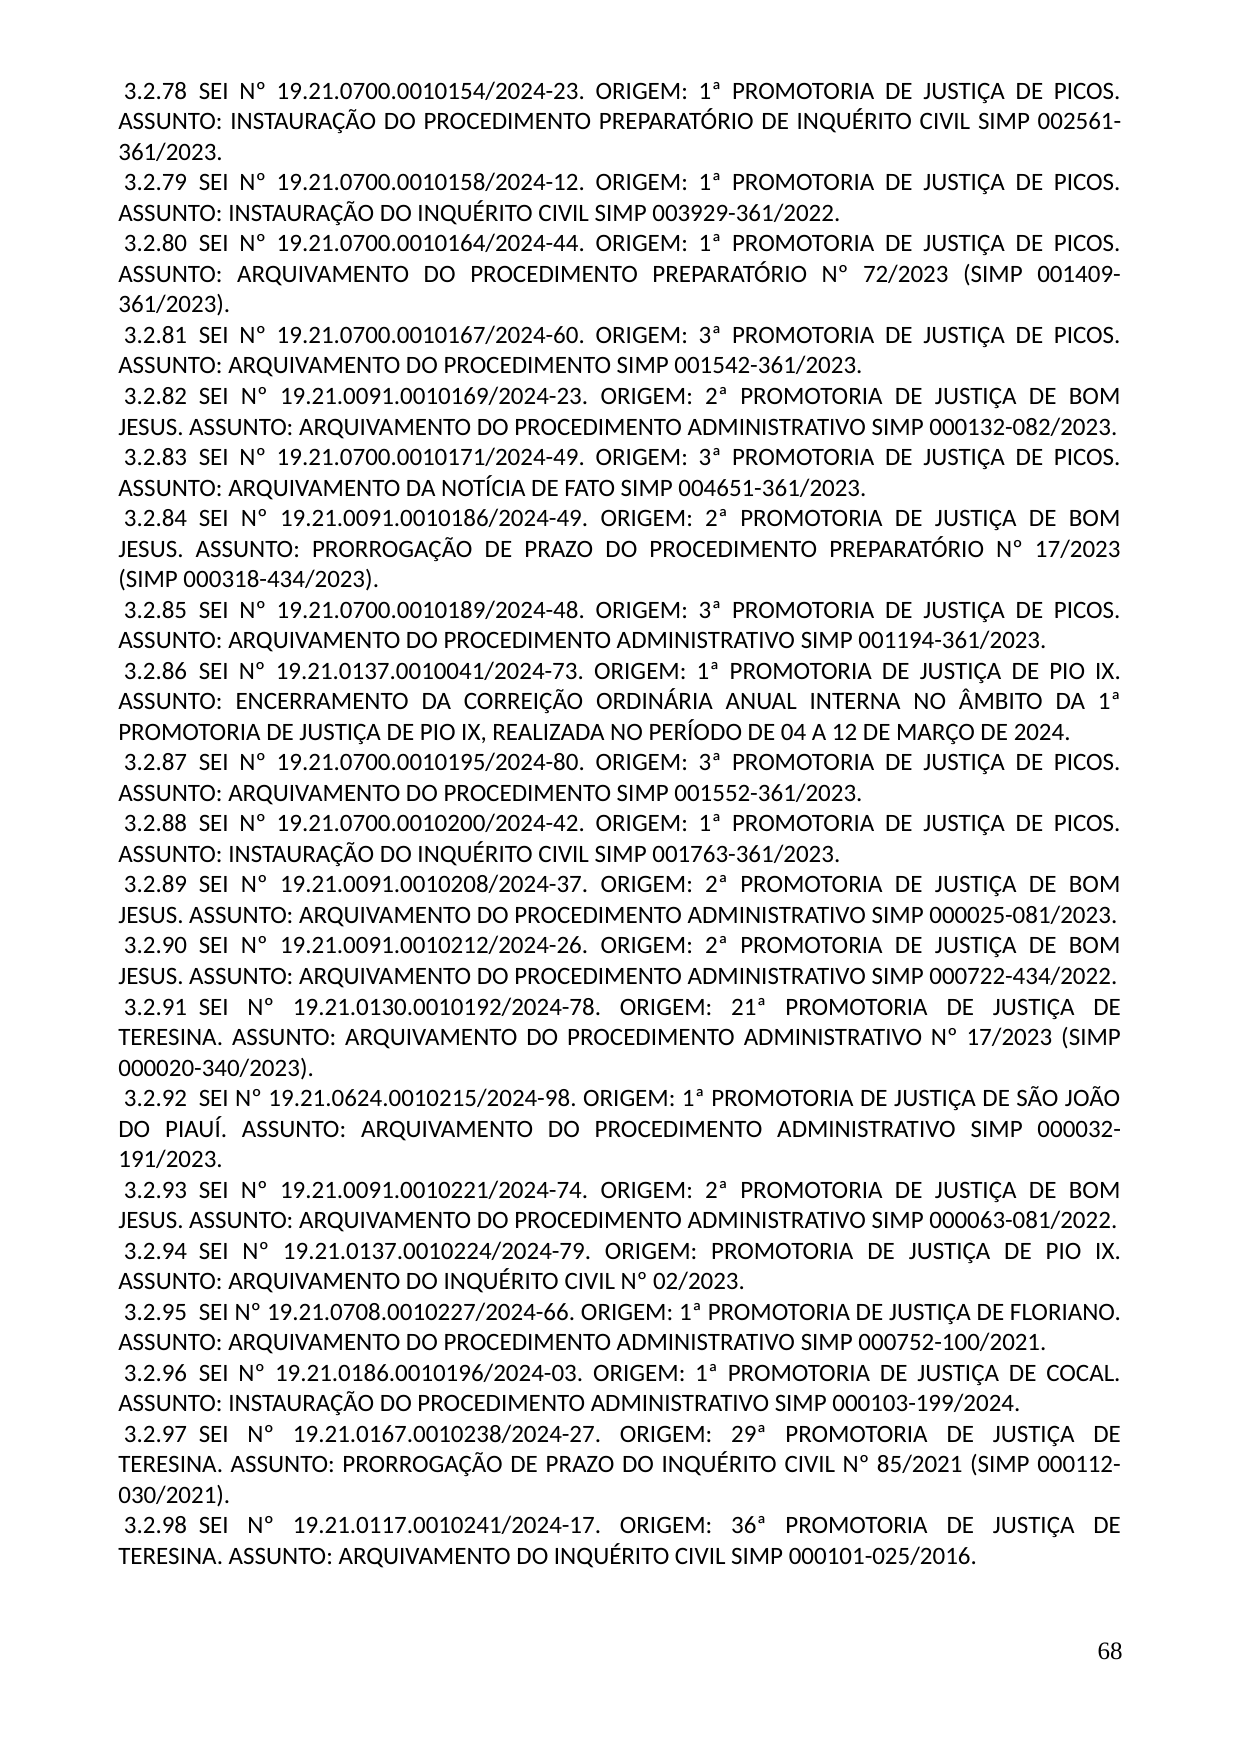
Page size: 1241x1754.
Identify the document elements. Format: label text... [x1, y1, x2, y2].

list SEI Nº 19.21.0700.0010171/2024-49. ORIGEM: 3ª PROMOTORIA DE JUSTIÇA DE PICOS. ASSUNTO: ARQUIVAMENTO DA NOTÍCIA DE FATO SIMP 004651-361/2023. [118, 441, 1122, 502]
list SEI Nº 19.21.0700.0010167/2024-60. ORIGEM: 3ª PROMOTORIA DE JUSTIÇA DE PICOS. ASSUNTO: ARQUIVAMENTO DO PROCEDIMENTO SIMP 001542-361/2023. [118, 319, 1122, 380]
list SEI Nº 19.21.0091.0010212/2024-26. ORIGEM: 2ª PROMOTORIA DE JUSTIÇA DE BOM JESUS. ASSUNTO: ARQUIVAMENTO DO PROCEDIMENTO ADMINISTRATIVO SIMP 000722-434/2022. [118, 929, 1122, 991]
list SEI Nº 19.21.0700.0010195/2024-80. ORIGEM: 3ª PROMOTORIA DE JUSTIÇA DE PICOS. ASSUNTO: ARQUIVAMENTO DO PROCEDIMENTO SIMP 001552-361/2023. [118, 746, 1122, 807]
list SEI Nº 19.21.0137.0010041/2024-73. ORIGEM: 1ª PROMOTORIA DE JUSTIÇA DE PIO IX. ASSUNTO: ENCERRAMENTO DA CORREIÇÃO ORDINÁRIA ANUAL INTERNA NO ÂMBITO DA 1ª PROMOTORIA DE JUSTIÇA DE PIO IX, REALIZADA NO PERÍODO DE 04 A 12 DE MARÇO DE 2024. [118, 655, 1122, 746]
list SEI Nº 19.21.0130.0010192/2024-78. ORIGEM: 21ª PROMOTORIA DE JUSTIÇA DE TERESINA. ASSUNTO: ARQUIVAMENTO DO PROCEDIMENTO ADMINISTRATIVO Nº 17/2023 (SIMP 000020-340/2023). [118, 991, 1122, 1082]
list SEI Nº 19.21.0117.0010241/2024-17. ORIGEM: 36ª PROMOTORIA DE JUSTIÇA DE TERESINA. ASSUNTO: ARQUIVAMENTO DO INQUÉRITO CIVIL SIMP 000101-025/2016. [118, 1509, 1122, 1571]
list SEI Nº 19.21.0091.0010169/2024-23. ORIGEM: 2ª PROMOTORIA DE JUSTIÇA DE BOM JESUS. ASSUNTO: ARQUIVAMENTO DO PROCEDIMENTO ADMINISTRATIVO SIMP 000132-082/2023. [118, 380, 1122, 441]
list SEI Nº 19.21.0137.0010224/2024-79. ORIGEM: PROMOTORIA DE JUSTIÇA DE PIO IX. ASSUNTO: ARQUIVAMENTO DO INQUÉRITO CIVIL Nº 02/2023. [118, 1235, 1122, 1296]
list SEI Nº 19.21.0700.0010154/2024-23. ORIGEM: 1ª PROMOTORIA DE JUSTIÇA DE PICOS. ASSUNTO: INSTAURAÇÃO DO PROCEDIMENTO PREPARATÓRIO DE INQUÉRITO CIVIL SIMP 002561-361/2023. [118, 75, 1122, 167]
list SEI Nº 19.21.0167.0010238/2024-27. ORIGEM: 29ª PROMOTORIA DE JUSTIÇA DE TERESINA. ASSUNTO: PRORROGAÇÃO DE PRAZO DO INQUÉRITO CIVIL Nº 85/2021 (SIMP 000112-030/2021). [118, 1418, 1122, 1509]
list SEI Nº 19.21.0624.0010215/2024-98. ORIGEM: 1ª PROMOTORIA DE JUSTIÇA DE SÃO JOÃO DO PIAUÍ. ASSUNTO: ARQUIVAMENTO DO PROCEDIMENTO ADMINISTRATIVO SIMP 000032-191/2023. [118, 1082, 1122, 1174]
list SEI Nº 19.21.0700.0010189/2024-48. ORIGEM: 3ª PROMOTORIA DE JUSTIÇA DE PICOS. ASSUNTO: ARQUIVAMENTO DO PROCEDIMENTO ADMINISTRATIVO SIMP 001194-361/2023. [118, 594, 1122, 655]
list SEI Nº 19.21.0091.0010186/2024-49. ORIGEM: 2ª PROMOTORIA DE JUSTIÇA DE BOM JESUS. ASSUNTO: PRORROGAÇÃO DE PRAZO DO PROCEDIMENTO PREPARATÓRIO Nº 17/2023 (SIMP 000318-434/2023). [118, 502, 1122, 594]
list SEI Nº 19.21.0700.0010158/2024-12. ORIGEM: 1ª PROMOTORIA DE JUSTIÇA DE PICOS. ASSUNTO: INSTAURAÇÃO DO INQUÉRITO CIVIL SIMP 003929-361/2022. [118, 167, 1122, 228]
list SEI Nº 19.21.0700.0010164/2024-44. ORIGEM: 1ª PROMOTORIA DE JUSTIÇA DE PICOS. ASSUNTO: ARQUIVAMENTO DO PROCEDIMENTO PREPARATÓRIO Nº 72/2023 (SIMP 001409-361/2023). [118, 228, 1122, 319]
list SEI Nº 19.21.0708.0010227/2024-66. ORIGEM: 1ª PROMOTORIA DE JUSTIÇA DE FLORIANO. ASSUNTO: ARQUIVAMENTO DO PROCEDIMENTO ADMINISTRATIVO SIMP 000752-100/2021. [118, 1296, 1122, 1357]
list SEI Nº 19.21.0091.0010221/2024-74. ORIGEM: 2ª PROMOTORIA DE JUSTIÇA DE BOM JESUS. ASSUNTO: ARQUIVAMENTO DO PROCEDIMENTO ADMINISTRATIVO SIMP 000063-081/2022. [118, 1174, 1122, 1235]
list SEI Nº 19.21.0186.0010196/2024-03. ORIGEM: 1ª PROMOTORIA DE JUSTIÇA DE COCAL. ASSUNTO: INSTAURAÇÃO DO PROCEDIMENTO ADMINISTRATIVO SIMP 000103-199/2024. [118, 1357, 1122, 1418]
list SEI Nº 19.21.0700.0010200/2024-42. ORIGEM: 1ª PROMOTORIA DE JUSTIÇA DE PICOS. ASSUNTO: INSTAURAÇÃO DO INQUÉRITO CIVIL SIMP 001763-361/2023. [118, 807, 1122, 868]
list SEI Nº 19.21.0091.0010208/2024-37. ORIGEM: 2ª PROMOTORIA DE JUSTIÇA DE BOM JESUS. ASSUNTO: ARQUIVAMENTO DO PROCEDIMENTO ADMINISTRATIVO SIMP 000025-081/2023. [118, 868, 1122, 929]
